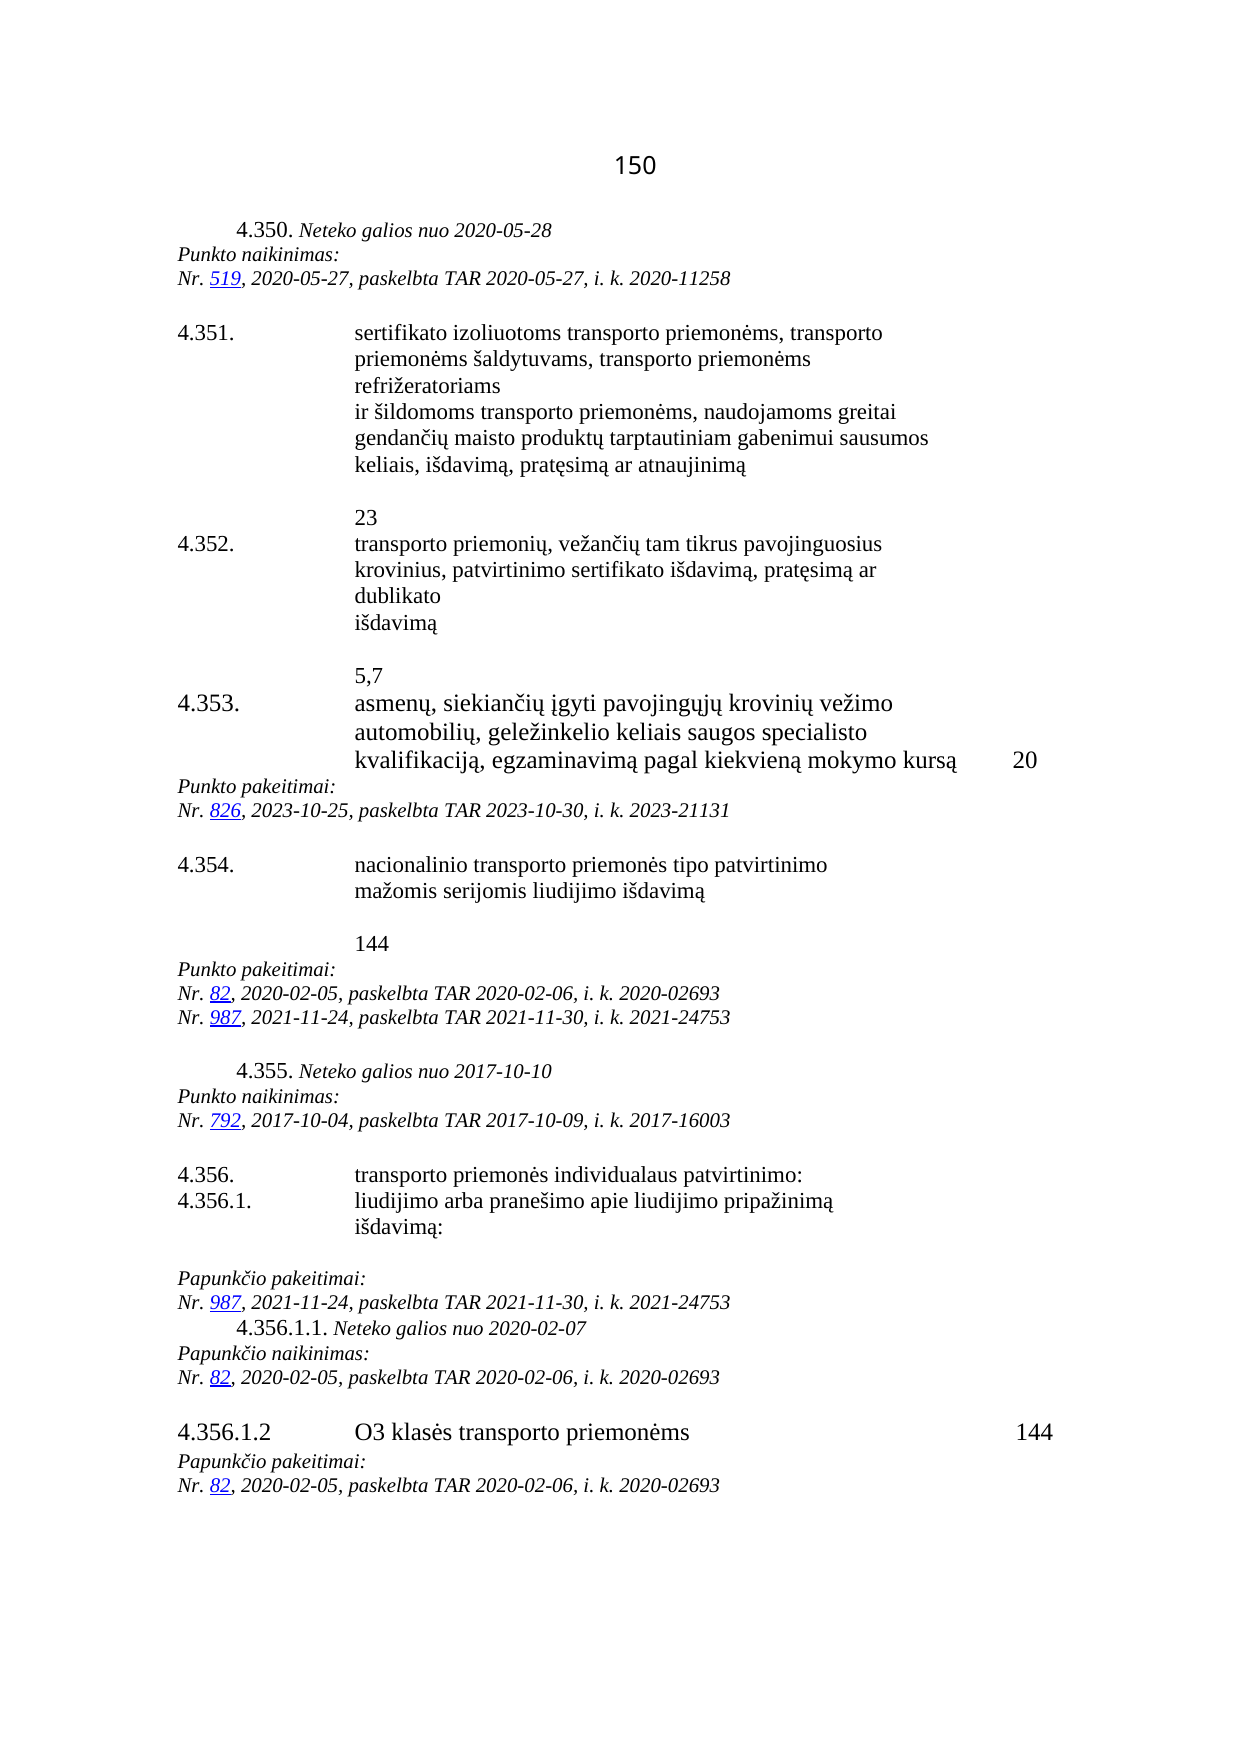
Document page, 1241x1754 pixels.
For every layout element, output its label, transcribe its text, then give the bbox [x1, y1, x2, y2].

text Papunkčio pakeitimai: [177, 1266, 1092, 1290]
text 4.355. Neteko galios nuo 2017-10-10 [177, 1057, 1092, 1084]
text išdavimą 5,7 [354, 609, 945, 688]
text Nr. 82, 2020-02-05, paskelbta TAR 2020-02-06, i. k. 2020-02693 [177, 981, 1092, 1005]
text 4.351. sertifikato izoliuotoms transporto priemonėms, transporto [177, 319, 945, 345]
text Nr. 519, 2020-05-27, paskelbta TAR 2020-05-27, i. k. 2020-11258 [177, 266, 1092, 290]
text priemonėms šaldytuvams, transporto priemonėms refrižeratoriams [354, 345, 945, 398]
text 4.356. transporto priemonės individualaus patvirtinimo: [177, 1161, 892, 1187]
text kvalifikaciją, egzaminavimą pagal kiekvieną mokymo kursą 20 [354, 746, 1092, 774]
text 4.353. asmenų, siekiančių įgyti pavojingųjų krovinių vežimo [177, 688, 1092, 717]
text 4.352. transporto priemonių, vežančių tam tikrus pavojinguosius [177, 530, 945, 556]
text 4.356.1.1. Neteko galios nuo 2020-02-07 [177, 1314, 1092, 1341]
text keliais, išdavimą, pratęsimą ar atnaujinimą 23 [354, 451, 945, 530]
text Punkto pakeitimai: [177, 957, 1092, 981]
text Nr. 82, 2020-02-05, paskelbta TAR 2020-02-06, i. k. 2020-02693 [177, 1473, 1092, 1497]
text Punkto pakeitimai: [177, 774, 1092, 798]
text 4.354. nacionalinio transporto priemonės tipo patvirtinimo mažomis serijomis liudijimo išdavimą 144 [177, 851, 915, 957]
text Nr. 826, 2023-10-25, paskelbta TAR 2023-10-30, i. k. 2023-21131 [177, 798, 1092, 822]
text Nr. 792, 2017-10-04, paskelbta TAR 2017-10-09, i. k. 2017-16003 [177, 1108, 1092, 1132]
text ir šildomoms transporto priemonėms, naudojamoms greitai [354, 398, 945, 424]
text 4.356.1. liudijimo arba pranešimo apie liudijimo pripažinimą išdavimą: [177, 1187, 892, 1266]
text Punkto naikinimas: [177, 242, 1092, 266]
text 4.356.1.2 O3 klasės transporto priemonėms 144 [177, 1417, 1092, 1446]
text Papunkčio naikinimas: [177, 1341, 1092, 1365]
text automobilių, geležinkelio keliais saugos specialisto [354, 717, 1092, 746]
text Nr. 987, 2021-11-24, paskelbta TAR 2021-11-30, i. k. 2021-24753 [177, 1005, 1092, 1029]
text krovinius, patvirtinimo sertifikato išdavimą, pratęsimą ar dublikato [354, 556, 945, 609]
text 4.350. Neteko galios nuo 2020-05-28 [177, 216, 1092, 242]
text Nr. 987, 2021-11-24, paskelbta TAR 2021-11-30, i. k. 2021-24753 [177, 1290, 1092, 1314]
text gendančių maisto produktų tarptautiniam gabenimui sausumos [354, 424, 945, 451]
text Nr. 82, 2020-02-05, paskelbta TAR 2020-02-06, i. k. 2020-02693 [177, 1365, 1092, 1389]
text Punkto naikinimas: [177, 1084, 1092, 1108]
text Papunkčio pakeitimai: [177, 1449, 1092, 1473]
